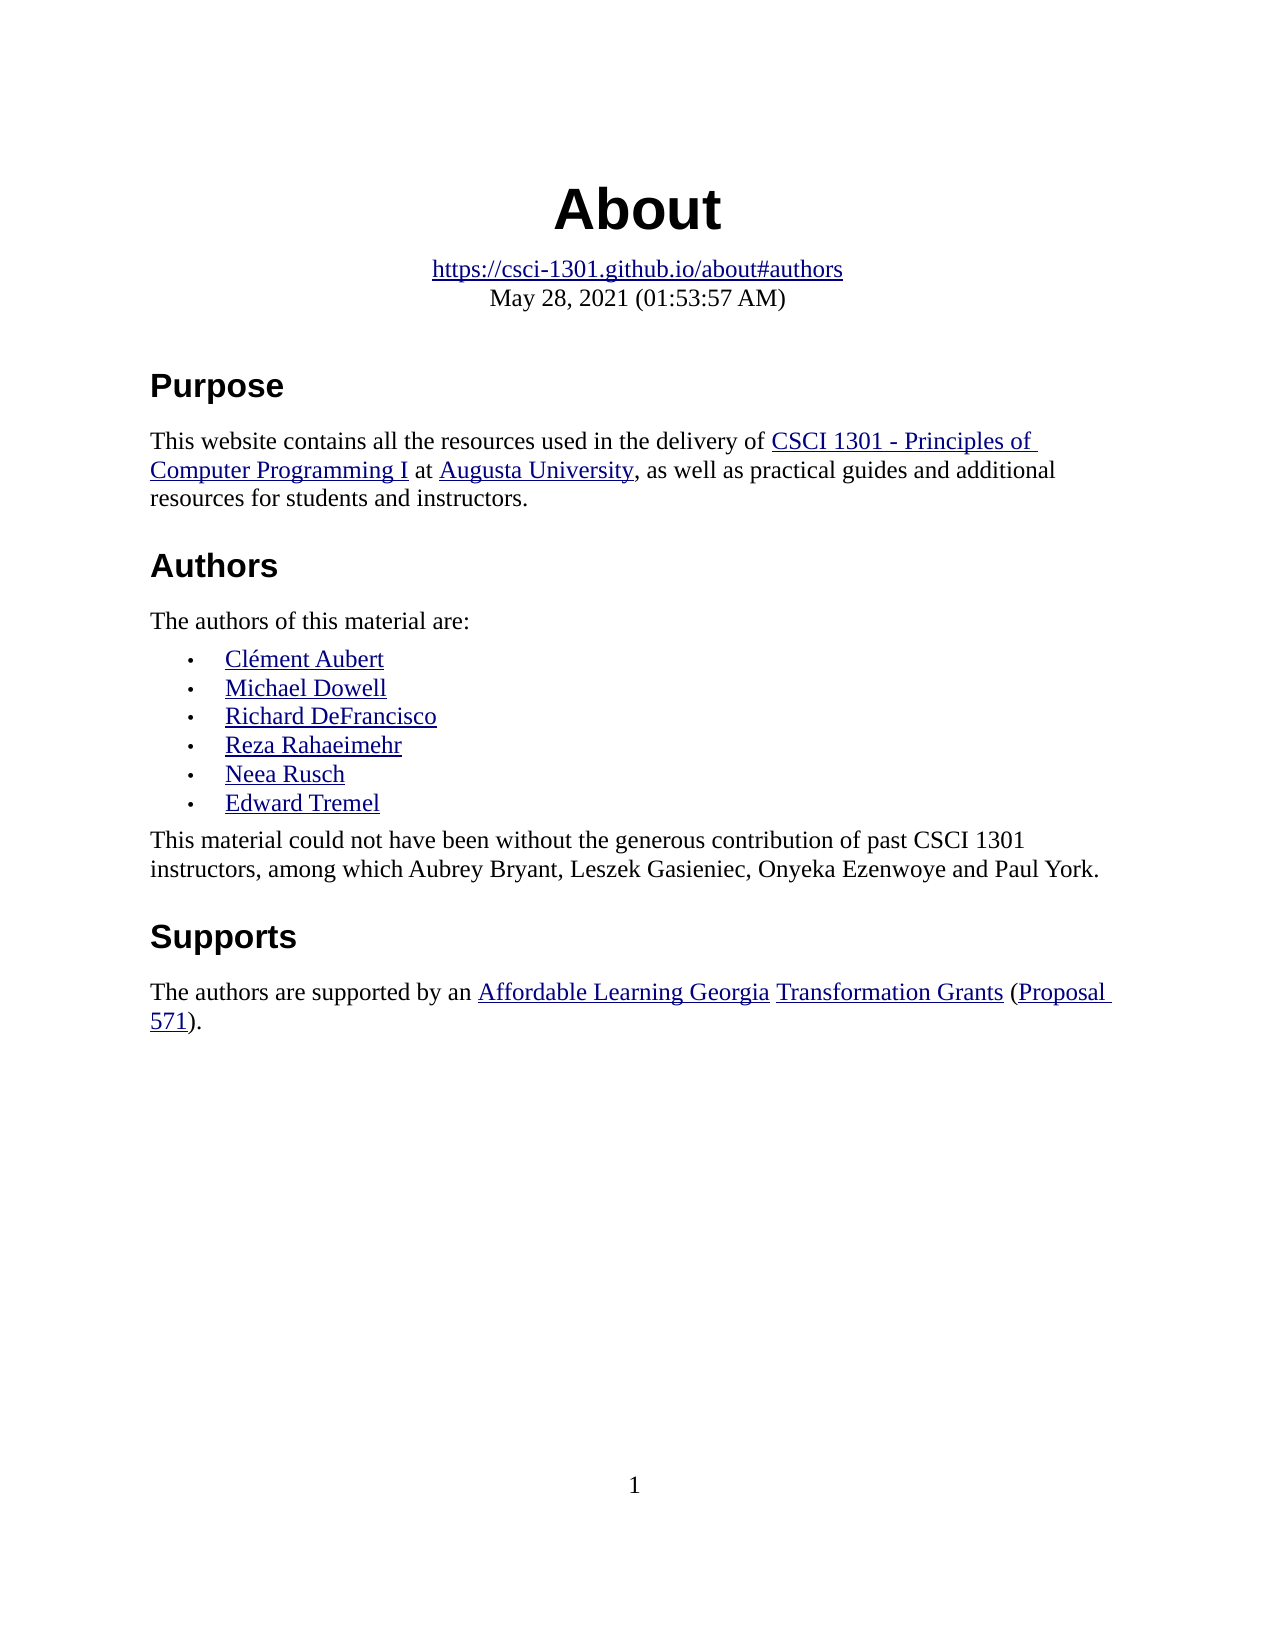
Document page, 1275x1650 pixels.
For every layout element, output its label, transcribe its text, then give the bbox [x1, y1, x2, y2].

list Reza Rahaeimehr [187, 730, 1125, 759]
list Edward Tremel [187, 788, 1125, 816]
text The authors are supported by an Affordable Learning Georgia Transformation Grants (Proposal 571). [150, 977, 1125, 1034]
subtitle Supports [150, 917, 1125, 956]
text This website contains all the resources used in the delivery of CSCI 1301 - Principles of Computer Programming I at Augusta University, as well as practical guides and additional resources for students and instructors. [150, 426, 1125, 512]
text https://csci-1301.github.io/about#authors [150, 254, 1125, 283]
subtitle Authors [150, 546, 1125, 585]
subtitle Purpose [150, 366, 1125, 404]
text This material could not have been without the generous contribution of past CSCI 1301 instructors, among which Aubrey Bryant, Leszek Gasieniec, Onyeka Ezenwoye and Paul York. [150, 825, 1125, 883]
list Michael Dowell [187, 673, 1125, 701]
list Clément Aubert [187, 644, 1125, 673]
text May 28, 2021 (01:53:57 AM) [150, 283, 1125, 312]
title About [150, 175, 1125, 242]
text The authors of this material are: [150, 606, 1125, 635]
list Neea Rusch [187, 759, 1125, 788]
list Richard DeFrancisco [187, 701, 1125, 730]
